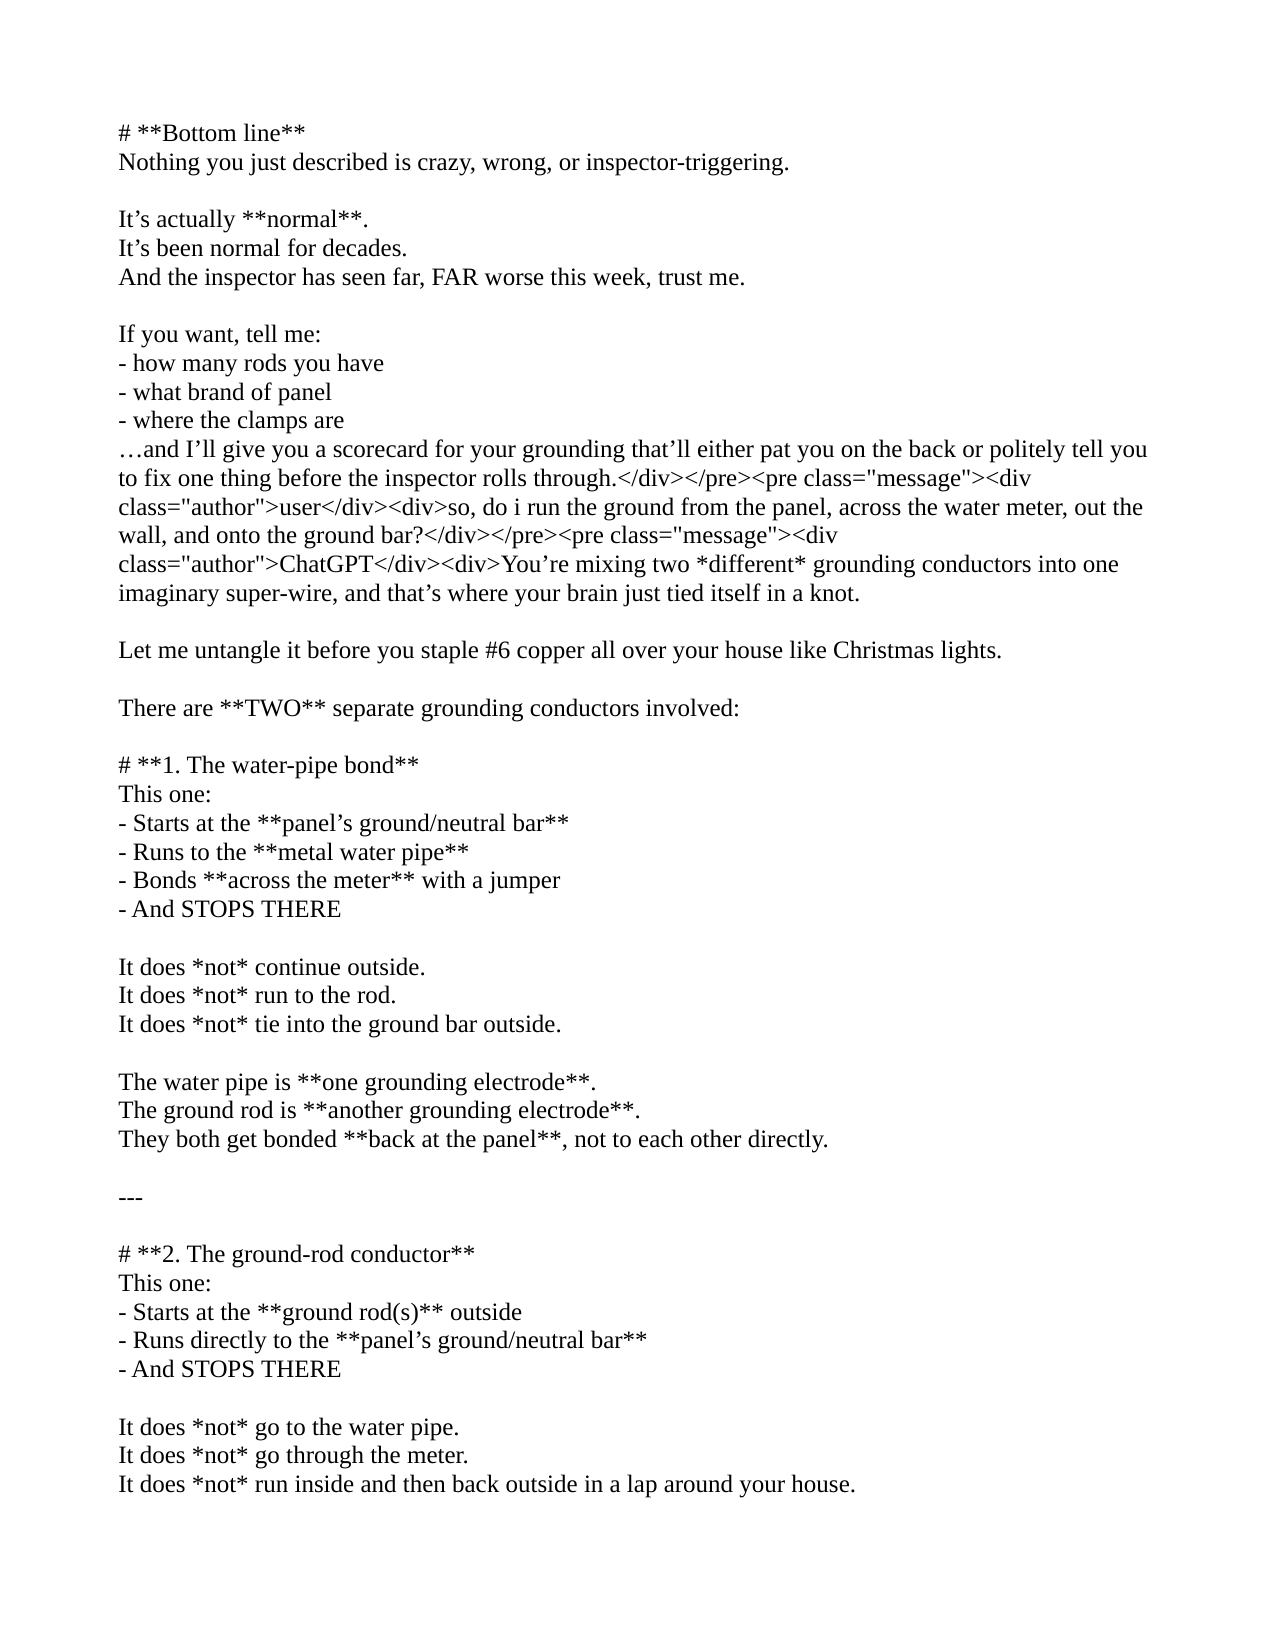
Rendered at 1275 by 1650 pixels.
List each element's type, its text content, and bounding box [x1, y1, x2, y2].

text It does *not* go to the water pipe. [118, 1412, 1157, 1441]
text They both get bonded **back at the panel**, not to each other directly. [118, 1124, 1157, 1153]
text - what brand of panel [118, 377, 1157, 406]
text The water pipe is **one grounding electrode**. [118, 1067, 1157, 1096]
text There are **TWO** separate grounding conductors involved: [118, 693, 1157, 722]
text It does *not* continue outside. [118, 952, 1157, 981]
text It does *not* run inside and then back outside in a lap around your house. [118, 1469, 1157, 1498]
text --- [118, 1182, 1157, 1211]
text And the inspector has seen far, FAR worse this week, trust me. [118, 262, 1157, 291]
text It’s actually **normal**. [118, 204, 1157, 233]
text - Bonds **across the meter** with a jumper [118, 866, 1157, 894]
text This one: [118, 1268, 1157, 1297]
text Nothing you just described is crazy, wrong, or inspector-triggering. [118, 147, 1157, 176]
text Let me untangle it before you staple #6 copper all over your house like Christmas lights. [118, 636, 1157, 664]
text # **1. The water-pipe bond** [118, 751, 1157, 779]
text # **Bottom line** [118, 118, 1157, 147]
text It does *not* run to the rod. [118, 981, 1157, 1009]
text It does *not* go through the meter. [118, 1441, 1157, 1469]
text - how many rods you have [118, 348, 1157, 377]
text - Starts at the **panel’s ground/neutral bar** [118, 808, 1157, 837]
text - Runs to the **metal water pipe** [118, 837, 1157, 866]
text - And STOPS THERE [118, 894, 1157, 923]
text # **2. The ground-rod conductor** [118, 1239, 1157, 1268]
text It does *not* tie into the ground bar outside. [118, 1009, 1157, 1038]
text …and I’ll give you a scorecard for your grounding that’ll either pat you on the back or politely tell you to fix one thing before the inspector rolls through.</div></pre><pre class="message"><div class="author">user</div><div>so, do i run the ground from the panel, across the water meter, out the wall, and onto the ground bar?</div></pre><pre class="message"><div class="author">ChatGPT</div><div>You’re mixing two *different* grounding conductors into one imaginary super-wire, and that’s where your brain just tied itself in a knot. [118, 434, 1157, 607]
text - And STOPS THERE [118, 1354, 1157, 1383]
text - Starts at the **ground rod(s)** outside [118, 1297, 1157, 1326]
text It’s been normal for decades. [118, 233, 1157, 262]
text This one: [118, 779, 1157, 808]
text The ground rod is **another grounding electrode**. [118, 1096, 1157, 1124]
text - where the clamps are [118, 406, 1157, 434]
text - Runs directly to the **panel’s ground/neutral bar** [118, 1326, 1157, 1354]
text If you want, tell me: [118, 319, 1157, 348]
